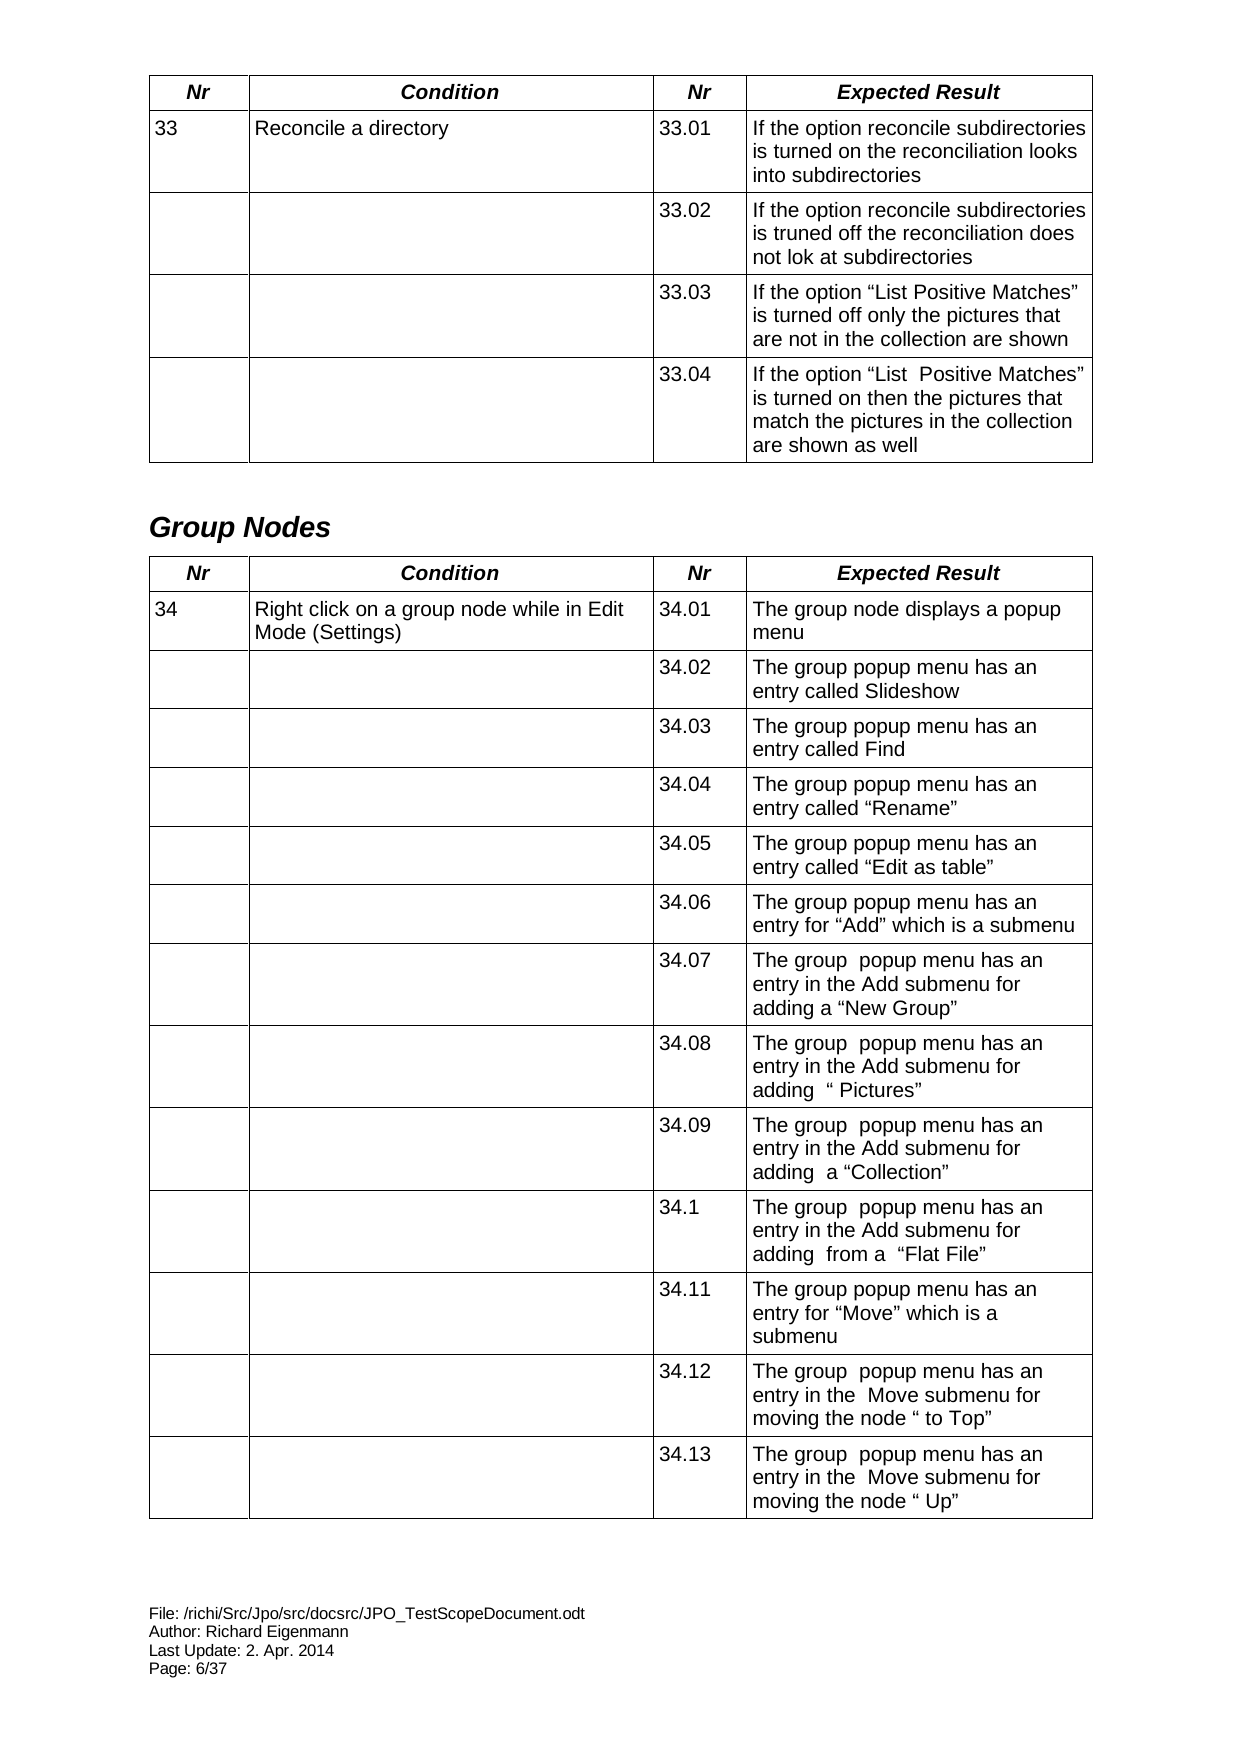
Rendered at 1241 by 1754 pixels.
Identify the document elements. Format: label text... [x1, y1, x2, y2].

table_cell The group popup menu has an entry in the Move submenu for moving the node “ Up” [747, 1437, 1092, 1518]
table_header Nr [150, 557, 248, 591]
table_cell 34.06 [654, 885, 746, 943]
table_cell [250, 358, 653, 462]
table_cell [250, 1355, 653, 1436]
table_cell 33.02 [654, 193, 746, 274]
table_cell [250, 709, 653, 767]
table_cell 34.08 [654, 1026, 746, 1107]
table_cell [250, 944, 653, 1025]
table_cell 33 [150, 111, 248, 192]
table_cell [150, 885, 248, 943]
table_cell [150, 1273, 248, 1354]
table_cell 34.1 [654, 1191, 746, 1272]
table_cell 34.04 [654, 768, 746, 826]
table_cell 33.04 [654, 358, 746, 462]
table_header Nr [654, 557, 746, 591]
table_cell 34.05 [654, 827, 746, 884]
table_cell 34 [150, 592, 248, 650]
table_cell If the option reconcile subdirectories is truned off the reconciliation does not lok at subdirectories [747, 193, 1092, 274]
table_cell [150, 275, 248, 357]
table_header Expected Result [747, 557, 1092, 591]
table_cell [250, 651, 653, 708]
table_cell [250, 1273, 653, 1354]
table_cell 33.01 [654, 111, 746, 192]
table_cell The group popup menu has an entry in the Add submenu for adding a “New Group” [747, 944, 1092, 1025]
table_cell [250, 768, 653, 826]
table_cell 34.03 [654, 709, 746, 767]
table_cell The group popup menu has an entry in the Add submenu for adding “ Pictures” [747, 1026, 1092, 1107]
table_cell The group popup menu has an entry in the Add submenu for adding from a “Flat File” [747, 1191, 1092, 1272]
table_cell [150, 1108, 248, 1190]
table_cell [250, 827, 653, 884]
subtitle Group Nodes [148, 511, 1092, 543]
table_cell [250, 1437, 653, 1518]
table_cell The group popup menu has an entry called “Edit as table” [747, 827, 1092, 884]
table_cell [150, 1437, 248, 1518]
table_cell The group popup menu has an entry called “Rename” [747, 768, 1092, 826]
table_cell The group popup menu has an entry called Find [747, 709, 1092, 767]
table_cell 34.11 [654, 1273, 746, 1354]
table_cell [150, 944, 248, 1025]
table_cell If the option “List Positive Matches” is turned off only the pictures that are not in the collection are shown [747, 275, 1092, 357]
table_cell 34.01 [654, 592, 746, 650]
table_cell The group popup menu has an entry in the Add submenu for adding a “Collection” [747, 1108, 1092, 1190]
table_header Condition [250, 76, 653, 110]
table_cell 34.02 [654, 651, 746, 708]
table_header Nr [150, 76, 248, 110]
table_cell 33.03 [654, 275, 746, 357]
table_cell [150, 651, 248, 708]
table_cell [150, 193, 248, 274]
table_cell [150, 358, 248, 462]
table_cell Right click on a group node while in Edit Mode (Settings) [250, 592, 653, 650]
table_cell [250, 1108, 653, 1190]
table_cell The group popup menu has an entry called Slideshow [747, 651, 1092, 708]
table_cell [250, 1026, 653, 1107]
table_cell The group popup menu has an entry in the Move submenu for moving the node “ to Top” [747, 1355, 1092, 1436]
table_cell 34.09 [654, 1108, 746, 1190]
table_cell [150, 827, 248, 884]
table_cell 34.07 [654, 944, 746, 1025]
table_cell Reconcile a directory [250, 111, 653, 192]
table_cell The group node displays a popup menu [747, 592, 1092, 650]
table_cell If the option reconcile subdirectories is turned on the reconciliation looks into subdirectories [747, 111, 1092, 192]
table_header Condition [250, 557, 653, 591]
table_cell [250, 885, 653, 943]
table_cell [150, 709, 248, 767]
table_header Nr [654, 76, 746, 110]
table_cell 34.12 [654, 1355, 746, 1436]
table_cell [250, 193, 653, 274]
table_cell [250, 1191, 653, 1272]
table_cell [150, 1026, 248, 1107]
table_cell 34.13 [654, 1437, 746, 1518]
table_cell The group popup menu has an entry for “Add” which is a submenu [747, 885, 1092, 943]
table_cell [150, 1355, 248, 1436]
table_cell The group popup menu has an entry for “Move” which is a submenu [747, 1273, 1092, 1354]
table_cell [250, 275, 653, 357]
table_cell [150, 768, 248, 826]
table_header Expected Result [747, 76, 1092, 110]
table_cell If the option “List Positive Matches” is turned on then the pictures that match the pictures in the collection are shown as well [747, 358, 1092, 462]
table_cell [150, 1191, 248, 1272]
